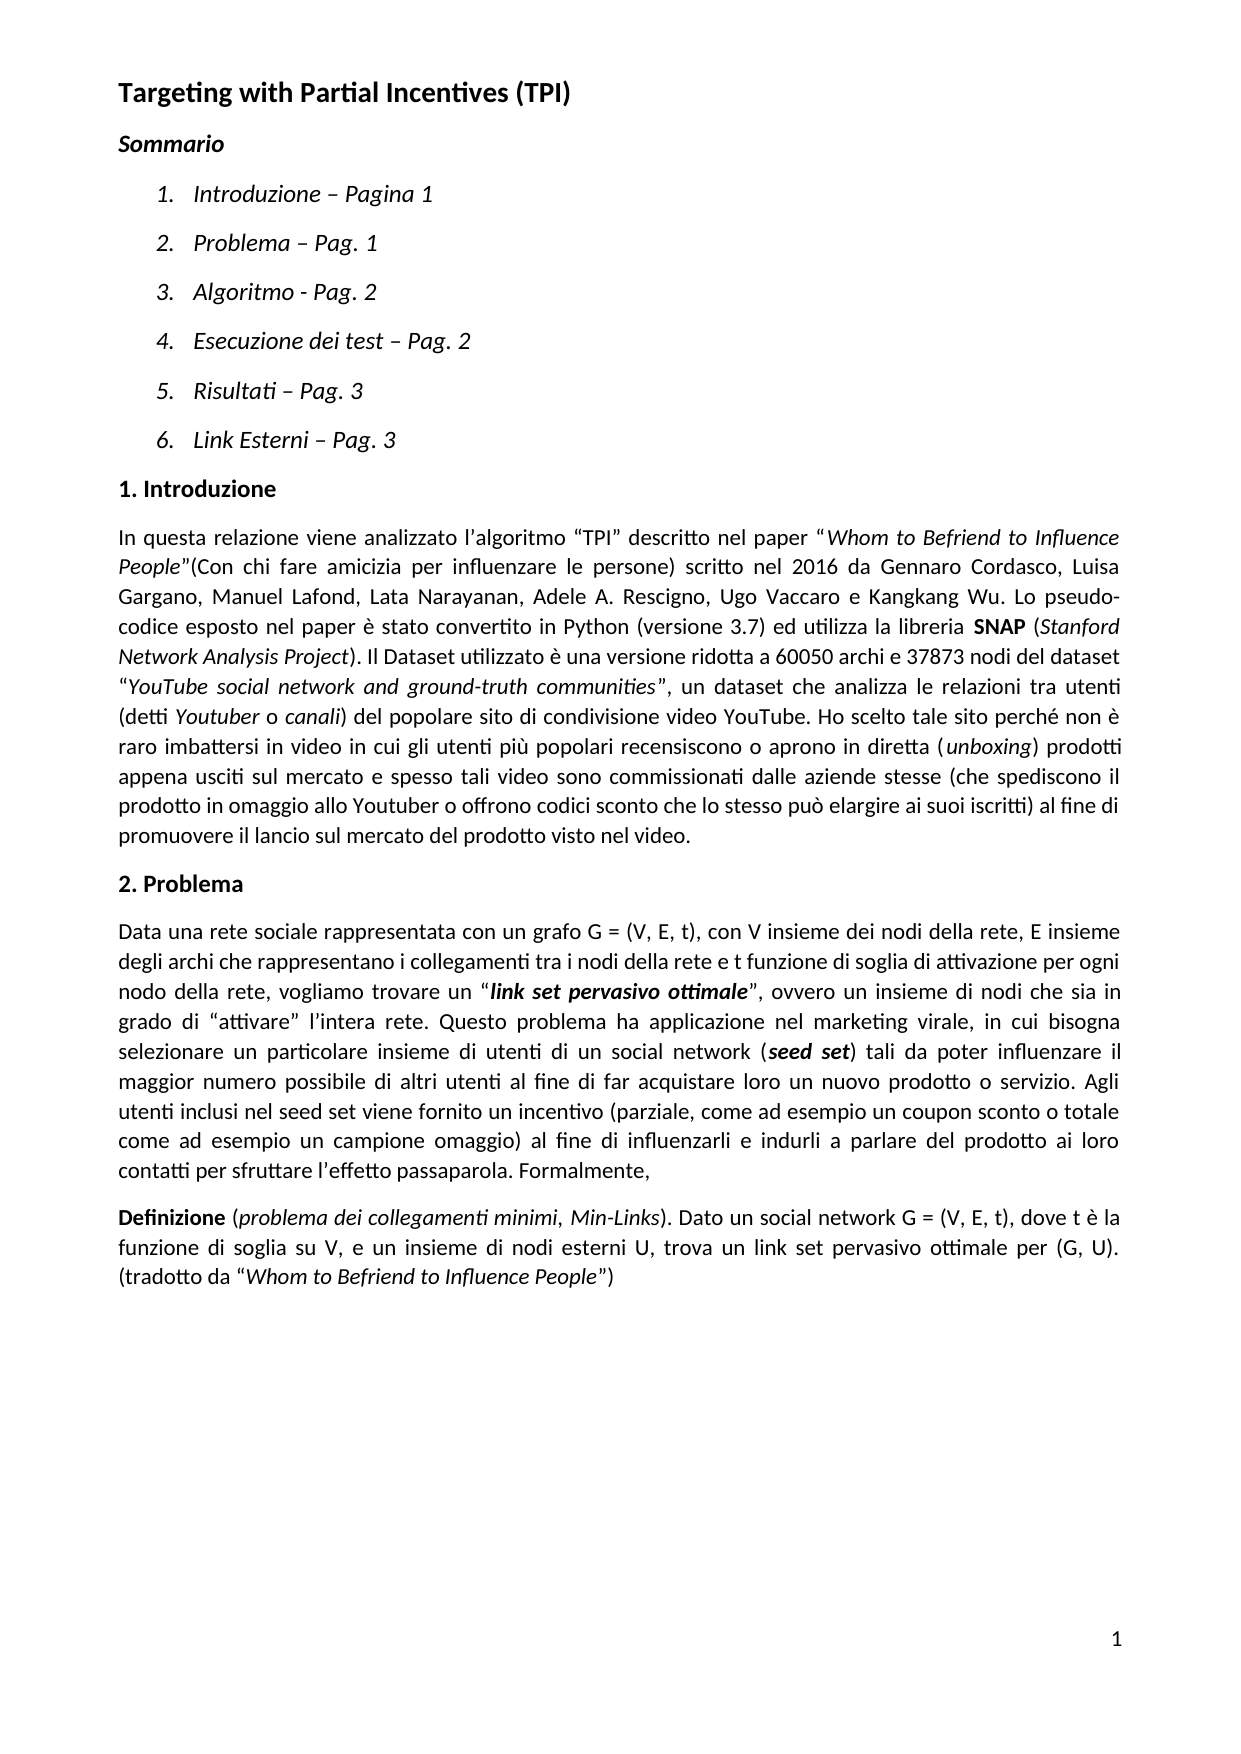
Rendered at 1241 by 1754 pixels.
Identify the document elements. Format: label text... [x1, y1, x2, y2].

text Definizione (problema dei collegamenti minimi, Min-Links). Dato un social network G = (V, E, t), dove t è la funzione di soglia su V, e un insieme di nodi esterni U, trova un link set pervasivo ottimale per (G, U). (tradotto da “Whom to Befriend to Influence People”) [118, 1203, 1122, 1291]
list Introduzione – Pagina 1 [156, 178, 1122, 208]
list Risultati – Pag. 3 [156, 375, 1122, 405]
list Esecuzione dei test – Pag. 2 [156, 326, 1122, 356]
text 2. Problema [118, 868, 1122, 899]
list Algoritmo - Pag. 2 [156, 276, 1122, 307]
list Link Esterni – Pag. 3 [156, 424, 1122, 454]
text 1. Introduzione [118, 473, 1122, 504]
text Data una rete sociale rappresentata con un grafo G = (V, E, t), con V insieme dei nodi della rete, E insieme degli archi che rappresentano i collegamenti tra i nodi della rete e t funzione di soglia di attivazione per ogni nodo della rete, vogliamo trovare un “link set pervasivo ottimale”, ovvero un insieme di nodi che sia in grado di “attivare” l’intera rete. Questo problema ha applicazione nel marketing virale, in cui bisogna selezionare un particolare insieme di utenti di un social network (seed set) tali da poter influenzare il maggior numero possibile di altri utenti al fine di far acquistare loro un nuovo prodotto o servizio. Agli utenti inclusi nel seed set viene fornito un incentivo (parziale, come ad esempio un coupon sconto o totale come ad esempio un campione omaggio) al fine di influenzarli e indurli a parlare del prodotto ai loro contatti per sfruttare l’effetto passaparola. Formalmente, [118, 917, 1122, 1184]
text In questa relazione viene analizzato l’algoritmo “TPI” descritto nel paper “Whom to Befriend to Influence People”(Con chi fare amicizia per influenzare le persone) scritto nel 2016 da Gennaro Cordasco, Luisa Gargano, Manuel Lafond, Lata Narayanan, Adele A. Rescigno, Ugo Vaccaro e Kangkang Wu. Lo pseudo-codice esposto nel paper è stato convertito in Python (versione 3.7) ed utilizza la libreria SNAP (Stanford Network Analysis Project). Il Dataset utilizzato è una versione ridotta a 60050 archi e 37873 nodi del dataset “YouTube social network and ground-truth communities”, un dataset che analizza le relazioni tra utenti (detti Youtuber o canali) del popolare sito di condivisione video YouTube. Ho scelto tale sito perché non è raro imbattersi in video in cui gli utenti più popolari recensiscono o aprono in diretta (unboxing) prodotti appena usciti sul mercato e spesso tali video sono commissionati dalle aziende stesse (che spediscono il prodotto in omaggio allo Youtuber o offrono codici sconto che lo stesso può elargire ai suoi iscritti) al fine di promuovere il lancio sul mercato del prodotto visto nel video. [118, 523, 1122, 849]
text Sommario [118, 128, 1122, 159]
list Problema – Pag. 1 [156, 227, 1122, 257]
text Targeting with Partial Incentives (TPI) [118, 74, 1122, 109]
